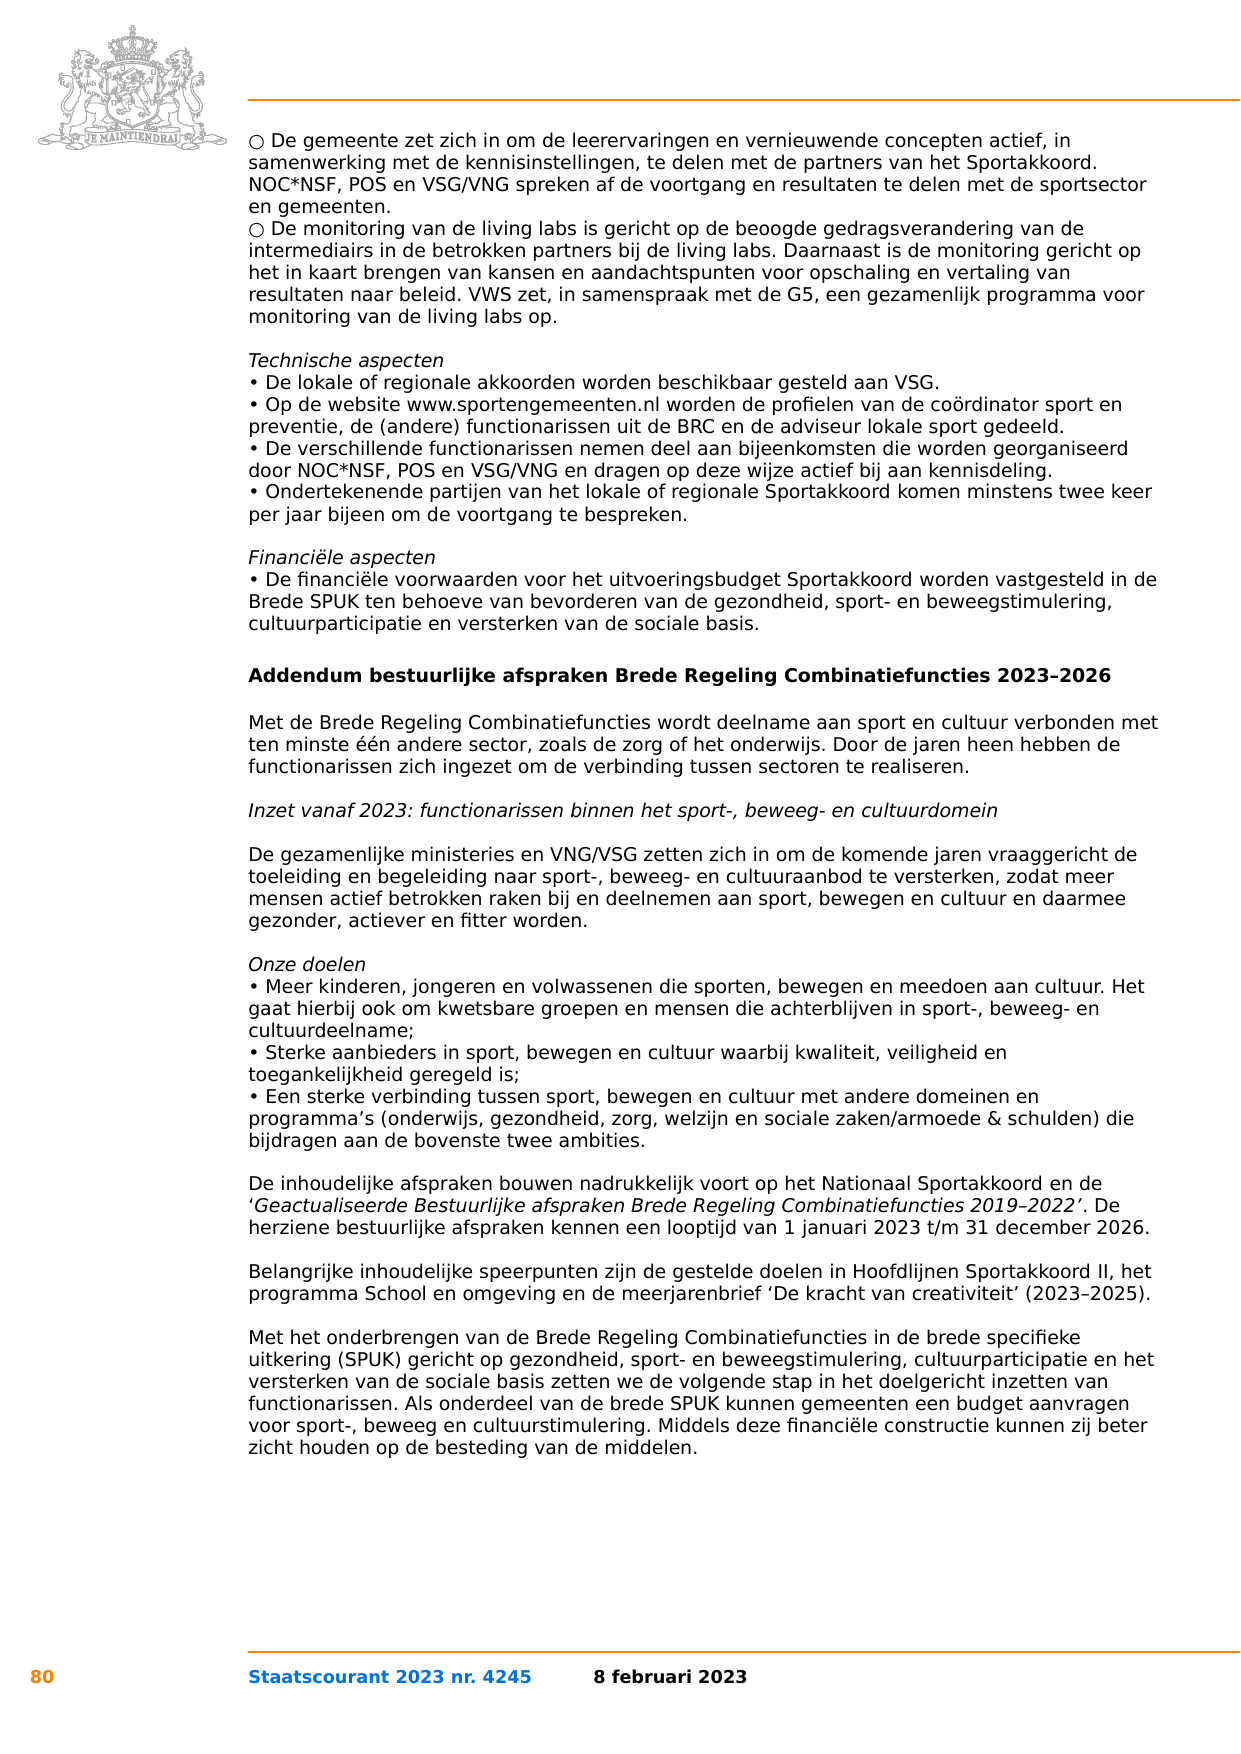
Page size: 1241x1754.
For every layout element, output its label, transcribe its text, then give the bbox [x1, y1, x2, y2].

subtitle Addendum bestuurlijke afspraken Brede Regeling Combinatiefuncties 2023–2026 [248, 665, 1163, 687]
text • Een sterke verbinding tussen sport, bewegen en cultuur met andere domeinen en programma’s (onderwijs, gezondheid, zorg, welzijn en sociale zaken/armoede & schulden) die bijdragen aan de bovenste twee ambities. [248, 1086, 1163, 1151]
text ○ De monitoring van de living labs is gericht op de beoogde gedragsverandering van de intermediairs in de betrokken partners bij de living labs. Daarnaast is de monitoring gericht op het in kaart brengen van kansen en aandachtspunten voor opschaling en vertaling van resultaten naar beleid. VWS zet, in samenspraak met de G5, een gezamenlijk programma voor monitoring van de living labs op. [248, 218, 1163, 328]
text ○ De gemeente zet zich in om de leerervaringen en vernieuwende concepten actief, in samenwerking met de kennisinstellingen, te delen met de partners van het Sportakkoord. NOC*NSF, POS en VSG/VNG spreken af de voortgang en resultaten te delen met de sportsector en gemeenten. [248, 130, 1163, 218]
text • Sterke aanbieders in sport, bewegen en cultuur waarbij kwaliteit, veiligheid en toegankelijkheid geregeld is; [248, 1042, 1163, 1086]
subtitle Onze doelen [248, 954, 1163, 976]
text • De lokale of regionale akkoorden worden beschikbaar gesteld aan VSG. [248, 372, 1163, 393]
text • Ondertekenende partijen van het lokale of regionale Sportakkoord komen minstens twee keer per jaar bijeen om de voortgang te bespreken. [248, 481, 1163, 525]
text • De financiële voorwaarden voor het uitvoeringsbudget Sportakkoord worden vastgesteld in de Brede SPUK ten behoeve van bevorderen van de gezondheid, sport- en beweegstimulering, cultuurparticipatie en versterken van de sociale basis. [248, 569, 1163, 635]
picture [38, 25, 227, 150]
subtitle Inzet vanaf 2023: functionarissen binnen het sport-, beweeg- en cultuurdomein [248, 800, 1163, 822]
text • Meer kinderen, jongeren en volwassenen die sporten, bewegen en meedoen aan cultuur. Het gaat hierbij ook om kwetsbare groepen en mensen die achterblijven in sport-, beweeg- en cultuurdeelname; [248, 976, 1163, 1042]
subtitle Financiële aspecten [248, 547, 1163, 569]
text Met het onderbrengen van de Brede Regeling Combinatiefuncties in de brede specifieke uitkering (SPUK) gericht op gezondheid, sport- en beweegstimulering, cultuurparticipatie en het versterken van de sociale basis zetten we de volgende stap in het doelgericht inzetten van functionarissen. Als onderdeel van de brede SPUK kunnen gemeenten een budget aanvragen voor sport-, beweeg en cultuurstimulering. Middels deze financiële constructie kunnen zij beter zicht houden op de besteding van de middelen. [248, 1327, 1163, 1459]
text De gezamenlijke ministeries en VNG/VSG zetten zich in om de komende jaren vraaggericht de toeleiding en begeleiding naar sport-, beweeg- en cultuuraanbod te versterken, zodat meer mensen actief betrokken raken bij en deelnemen aan sport, bewegen en cultuur en daarmee gezonder, actiever en fitter worden. [248, 844, 1163, 932]
text • De verschillende functionarissen nemen deel aan bijeenkomsten die worden georganiseerd door NOC*NSF, POS en VSG/VNG en dragen op deze wijze actief bij aan kennisdeling. [248, 437, 1163, 481]
text Belangrijke inhoudelijke speerpunten zijn de gestelde doelen in Hoofdlijnen Sportakkoord II, het programma School en omgeving en de meerjarenbrief ‘De kracht van creativiteit’ (2023–2025). [248, 1261, 1163, 1305]
text De inhoudelijke afspraken bouwen nadrukkelijk voort op het Nationaal Sportakkoord en de ‘Geactualiseerde Bestuurlijke afspraken Brede Regeling Combinatiefuncties 2019–2022’. De herziene bestuurlijke afspraken kennen een looptijd van 1 januari 2023 t/m 31 december 2026. [248, 1173, 1163, 1239]
text • Op de website www.sportengemeenten.nl worden de profielen van de coördinator sport en preventie, de (andere) functionarissen uit de BRC en de adviseur lokale sport gedeeld. [248, 393, 1163, 437]
subtitle Technische aspecten [248, 349, 1163, 372]
text Met de Brede Regeling Combinatiefuncties wordt deelname aan sport en cultuur verbonden met ten minste één andere sector, zoals de zorg of het onderwijs. Door de jaren heen hebben de functionarissen zich ingezet om de verbinding tussen sectoren te realiseren. [248, 712, 1163, 778]
